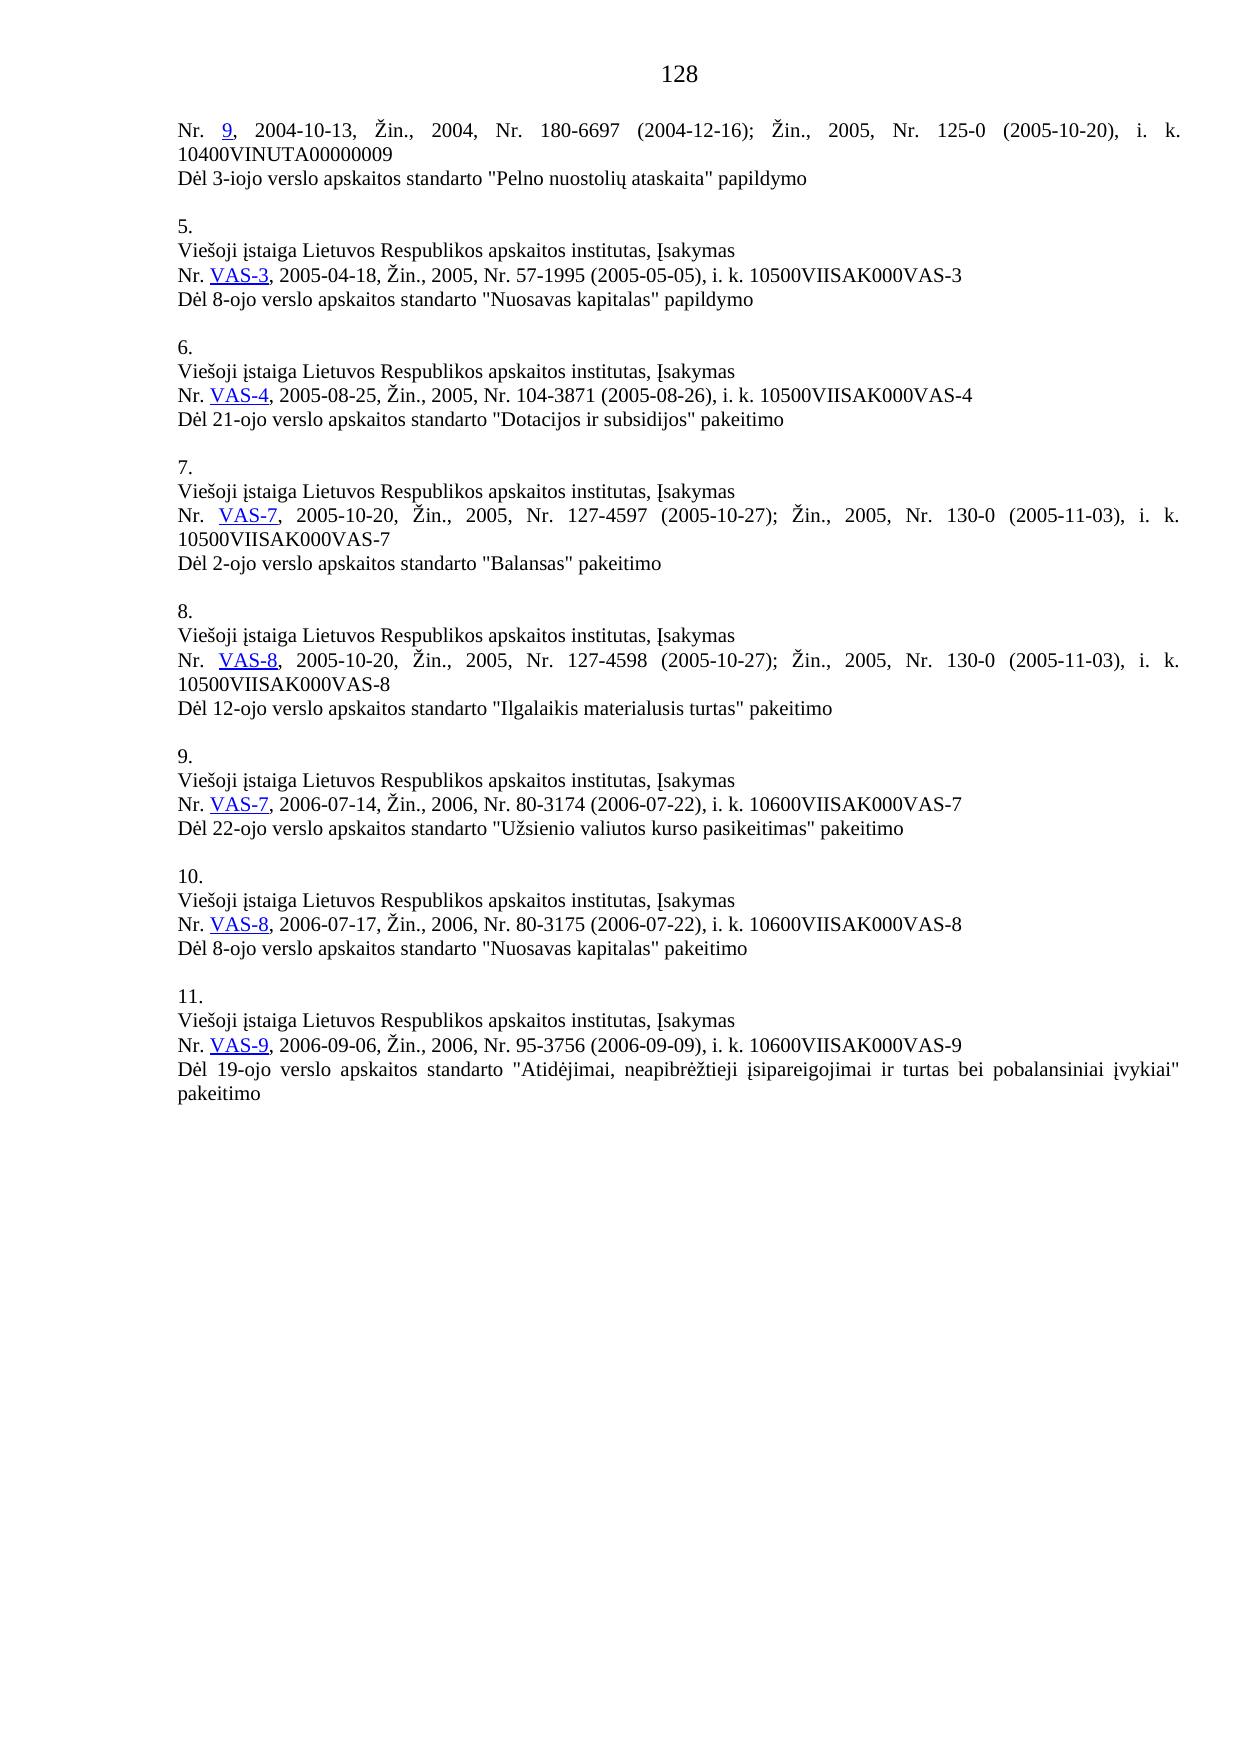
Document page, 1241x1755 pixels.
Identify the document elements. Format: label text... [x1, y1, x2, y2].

text Dėl 22-ojo verslo apskaitos standarto "Užsienio valiutos kurso pasikeitimas" pakeitimo [177, 816, 1181, 840]
text 5. [177, 214, 1181, 238]
text Dėl 3-iojo verslo apskaitos standarto "Pelno nuostolių ataskaita" papildymo [177, 166, 1181, 190]
text Viešoji įstaiga Lietuvos Respublikos apskaitos institutas, Įsakymas [177, 238, 1181, 262]
text Nr. 9, 2004-10-13, Žin., 2004, Nr. 180-6697 (2004-12-16); Žin., 2005, Nr. 125-0 (2005-10-20), i. k. 10400VINUTA00000009 [177, 118, 1181, 166]
text Viešoji įstaiga Lietuvos Respublikos apskaitos institutas, Įsakymas [177, 1008, 1181, 1032]
text Viešoji įstaiga Lietuvos Respublikos apskaitos institutas, Įsakymas [177, 479, 1181, 503]
text Viešoji įstaiga Lietuvos Respublikos apskaitos institutas, Įsakymas [177, 359, 1181, 383]
text 10. [177, 864, 1181, 888]
text Viešoji įstaiga Lietuvos Respublikos apskaitos institutas, Įsakymas [177, 768, 1181, 792]
text 7. [177, 455, 1181, 479]
text Dėl 21-ojo verslo apskaitos standarto "Dotacijos ir subsidijos" pakeitimo [177, 407, 1181, 431]
text 8. [177, 599, 1181, 623]
text Nr. VAS-9, 2006-09-06, Žin., 2006, Nr. 95-3756 (2006-09-09), i. k. 10600VIISAK000VAS-9 [177, 1032, 1181, 1057]
text Dėl 12-ojo verslo apskaitos standarto "Ilgalaikis materialusis turtas" pakeitimo [177, 696, 1181, 720]
text Dėl 19-ojo verslo apskaitos standarto "Atidėjimai, neapibrėžtieji įsipareigojimai ir turtas bei pobalansiniai įvykiai" pakeitimo [177, 1057, 1181, 1105]
text Nr. VAS-7, 2006-07-14, Žin., 2006, Nr. 80-3174 (2006-07-22), i. k. 10600VIISAK000VAS-7 [177, 792, 1181, 816]
text 6. [177, 335, 1181, 359]
text Nr. VAS-4, 2005-08-25, Žin., 2005, Nr. 104-3871 (2005-08-26), i. k. 10500VIISAK000VAS-4 [177, 383, 1181, 407]
text Nr. VAS-8, 2006-07-17, Žin., 2006, Nr. 80-3175 (2006-07-22), i. k. 10600VIISAK000VAS-8 [177, 912, 1181, 936]
text Nr. VAS-7, 2005-10-20, Žin., 2005, Nr. 127-4597 (2005-10-27); Žin., 2005, Nr. 130-0 (2005-11-03), i. k. 10500VIISAK000VAS-7 [177, 503, 1181, 551]
text 11. [177, 984, 1181, 1008]
text Dėl 8-ojo verslo apskaitos standarto "Nuosavas kapitalas" papildymo [177, 287, 1181, 311]
text Viešoji įstaiga Lietuvos Respublikos apskaitos institutas, Įsakymas [177, 888, 1181, 912]
text Dėl 2-ojo verslo apskaitos standarto "Balansas" pakeitimo [177, 551, 1181, 575]
text Viešoji įstaiga Lietuvos Respublikos apskaitos institutas, Įsakymas [177, 623, 1181, 647]
text Dėl 8-ojo verslo apskaitos standarto "Nuosavas kapitalas" pakeitimo [177, 936, 1181, 960]
text Nr. VAS-8, 2005-10-20, Žin., 2005, Nr. 127-4598 (2005-10-27); Žin., 2005, Nr. 130-0 (2005-11-03), i. k. 10500VIISAK000VAS-8 [177, 647, 1181, 696]
text 9. [177, 744, 1181, 768]
text Nr. VAS-3, 2005-04-18, Žin., 2005, Nr. 57-1995 (2005-05-05), i. k. 10500VIISAK000VAS-3 [177, 262, 1181, 287]
